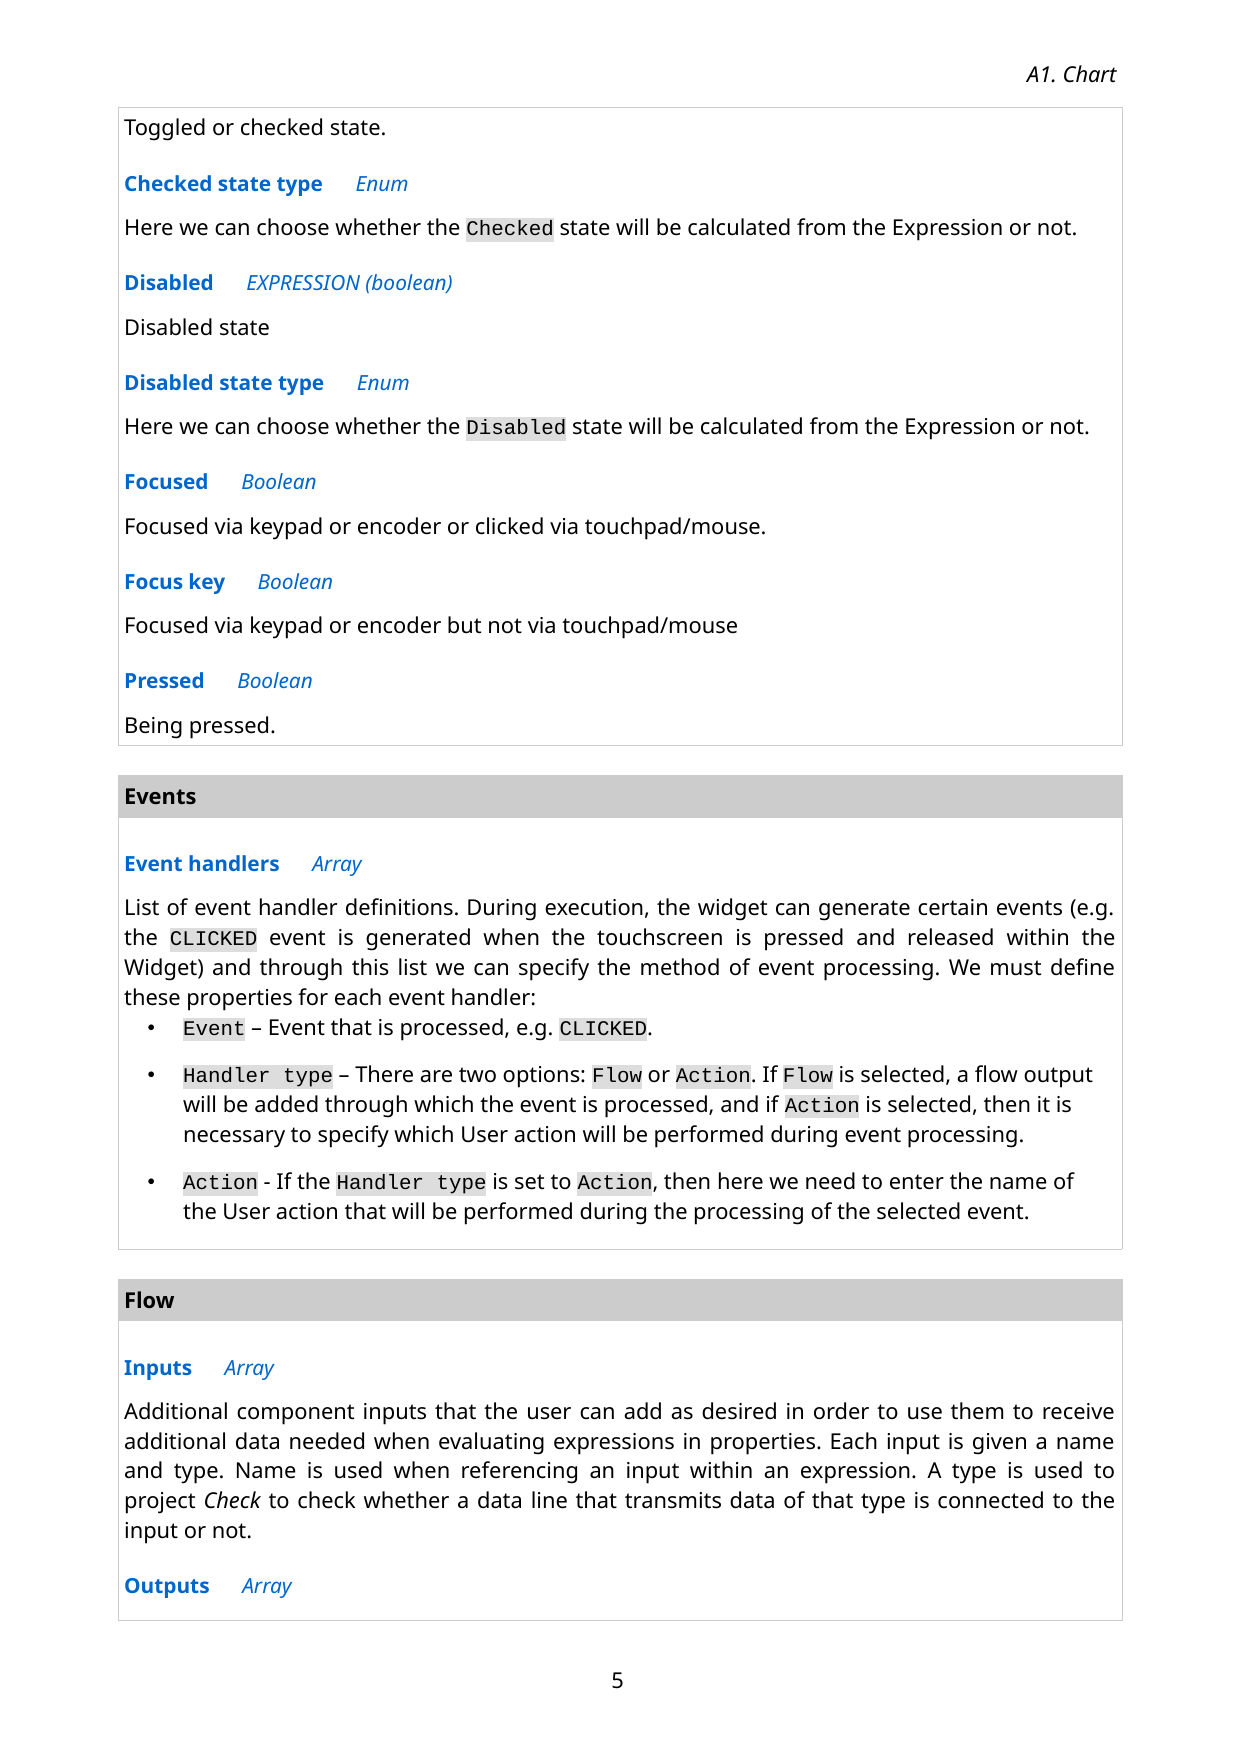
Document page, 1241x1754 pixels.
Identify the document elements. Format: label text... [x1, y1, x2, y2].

table_header Events [119, 776, 1122, 817]
table_cell Event handlers Array List of event handler definitions. During execution, the widget can generate certain events (e.g. the CLICKED event is generated when the touchscreen is pressed and released within the Widget) and through this list we can specify the method of event processing. We must define these properties for each event handler: Event – Event that is processed, e.g. CLICKED. Handler type – There are two options: Flow or Action. If Flow is selected, a flow output will be added through which the event is processed, and if Action is selected, then it is necessary to specify which User action will be performed during event processing. Action - If the Handler type is set to Action, then here we need to enter the name of the User action that will be performed during the processing of the selected event. [119, 818, 1122, 1249]
table_header Flow [119, 1280, 1122, 1320]
table_cell Inputs Array Additional component inputs that the user can add as desired in order to use them to receive additional data needed when evaluating expressions in properties. Each input is given a name and type. Name is used when referencing an input within an expression. A type is used to project Check to check whether a data line that transmits data of that type is connected to the input or not. Outputs Array [119, 1321, 1122, 1620]
table_cell Toggled or checked state. Checked state type Enum Here we can choose whether the Checked state will be calculated from the Expression or not. Disabled EXPRESSION (boolean) Disabled state Disabled state type Enum Here we can choose whether the Disabled state will be calculated from the Expression or not. Focused Boolean Focused via keypad or encoder or clicked via touchpad/mouse. Focus key Boolean Focused via keypad or encoder but not via touchpad/mouse Pressed Boolean Being pressed. [119, 108, 1122, 745]
